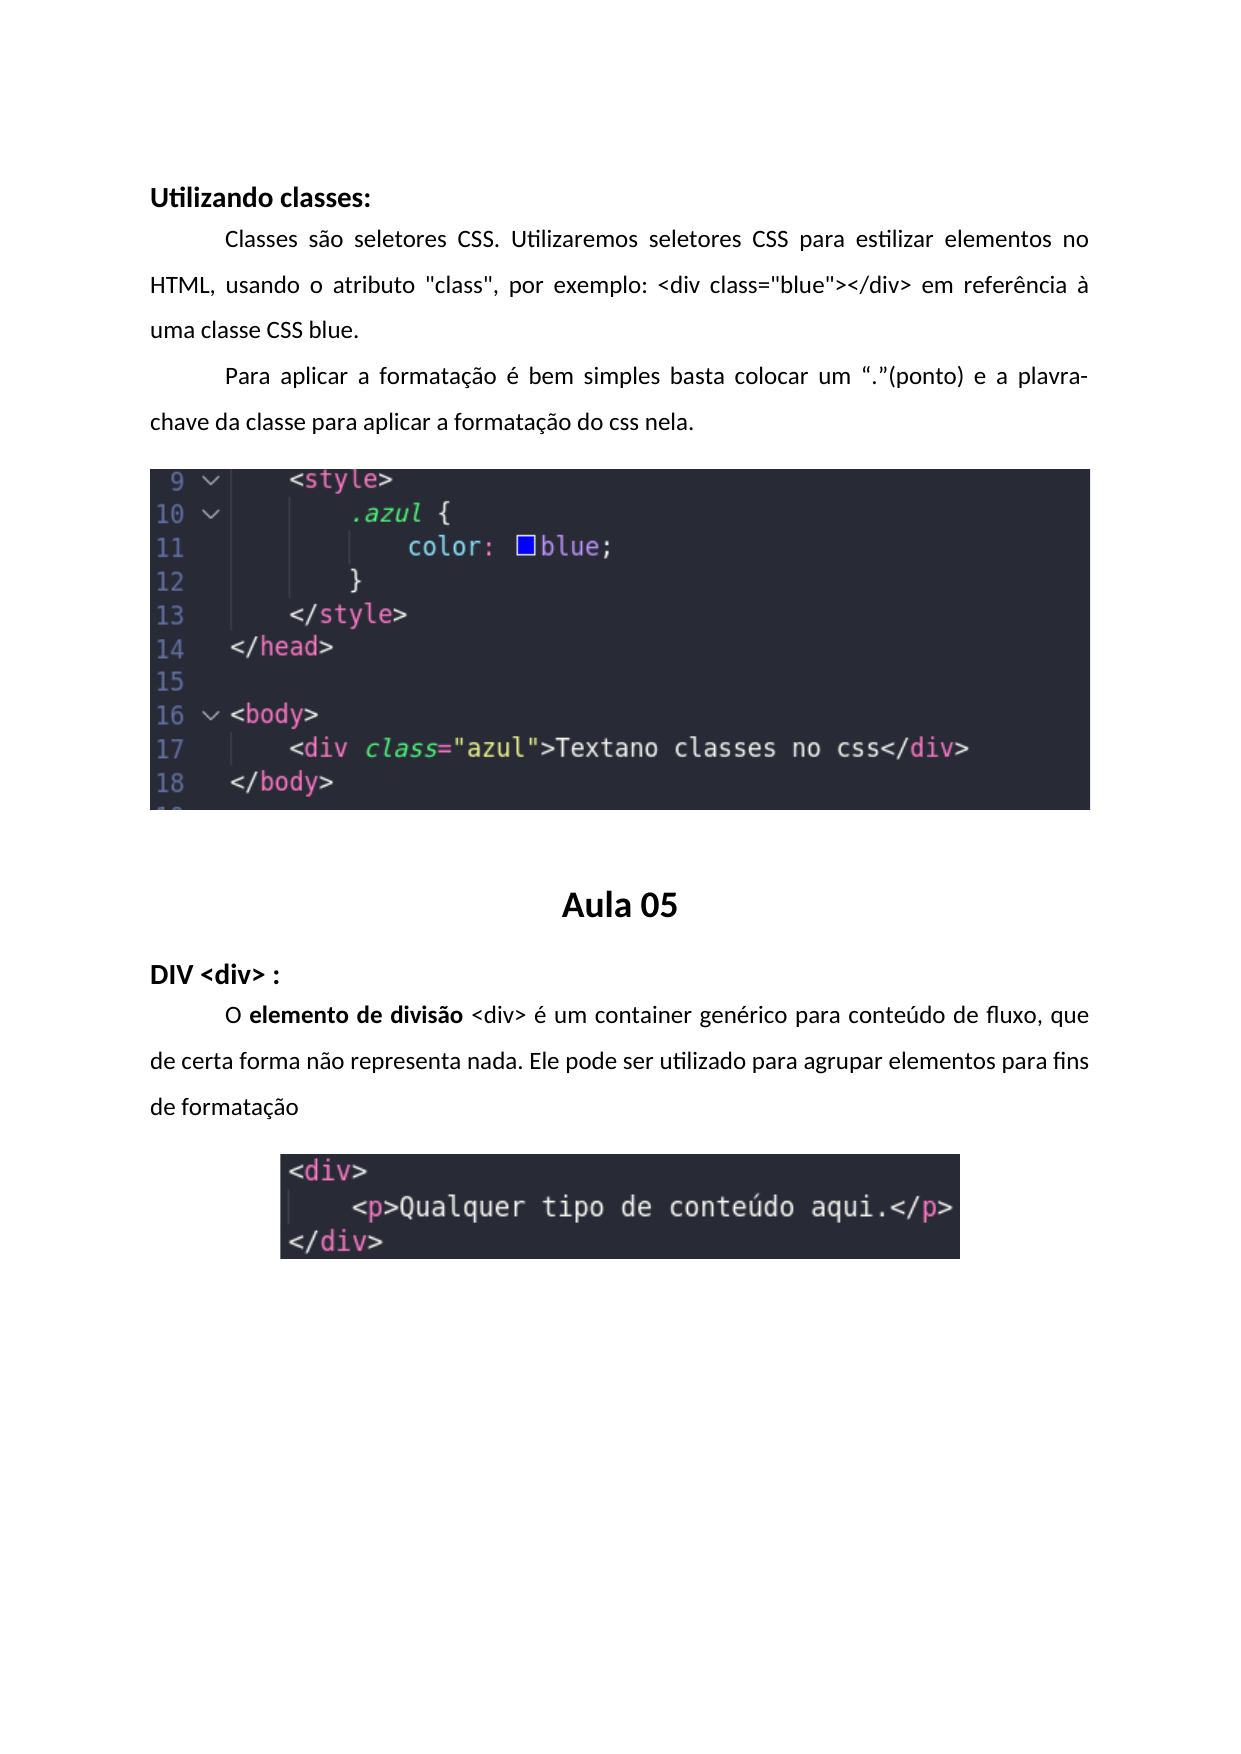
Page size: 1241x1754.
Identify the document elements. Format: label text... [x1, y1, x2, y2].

picture [280, 1154, 960, 1259]
subtitle Utilizando classes: [150, 179, 1090, 215]
picture [150, 469, 1091, 810]
text Classes são seletores CSS. Utilizaremos seletores CSS para estilizar elementos no HTML, usando o atributo "class", por exemplo: <div class="blue"></div> em referência à uma classe CSS blue. [150, 223, 1090, 345]
subtitle Aula 05 [150, 810, 1090, 927]
subtitle DIV <div> : [150, 956, 1090, 991]
text Para aplicar a formatação é bem simples basta colocar um “.”(ponto) e a plavra-chave da classe para aplicar a formatação do css nela. [150, 360, 1090, 437]
text O elemento de divisão <div> é um container genérico para conteúdo de fluxo, que de certa forma não representa nada. Ele pode ser utilizado para agrupar elementos para fins de formatação [150, 1000, 1090, 1122]
